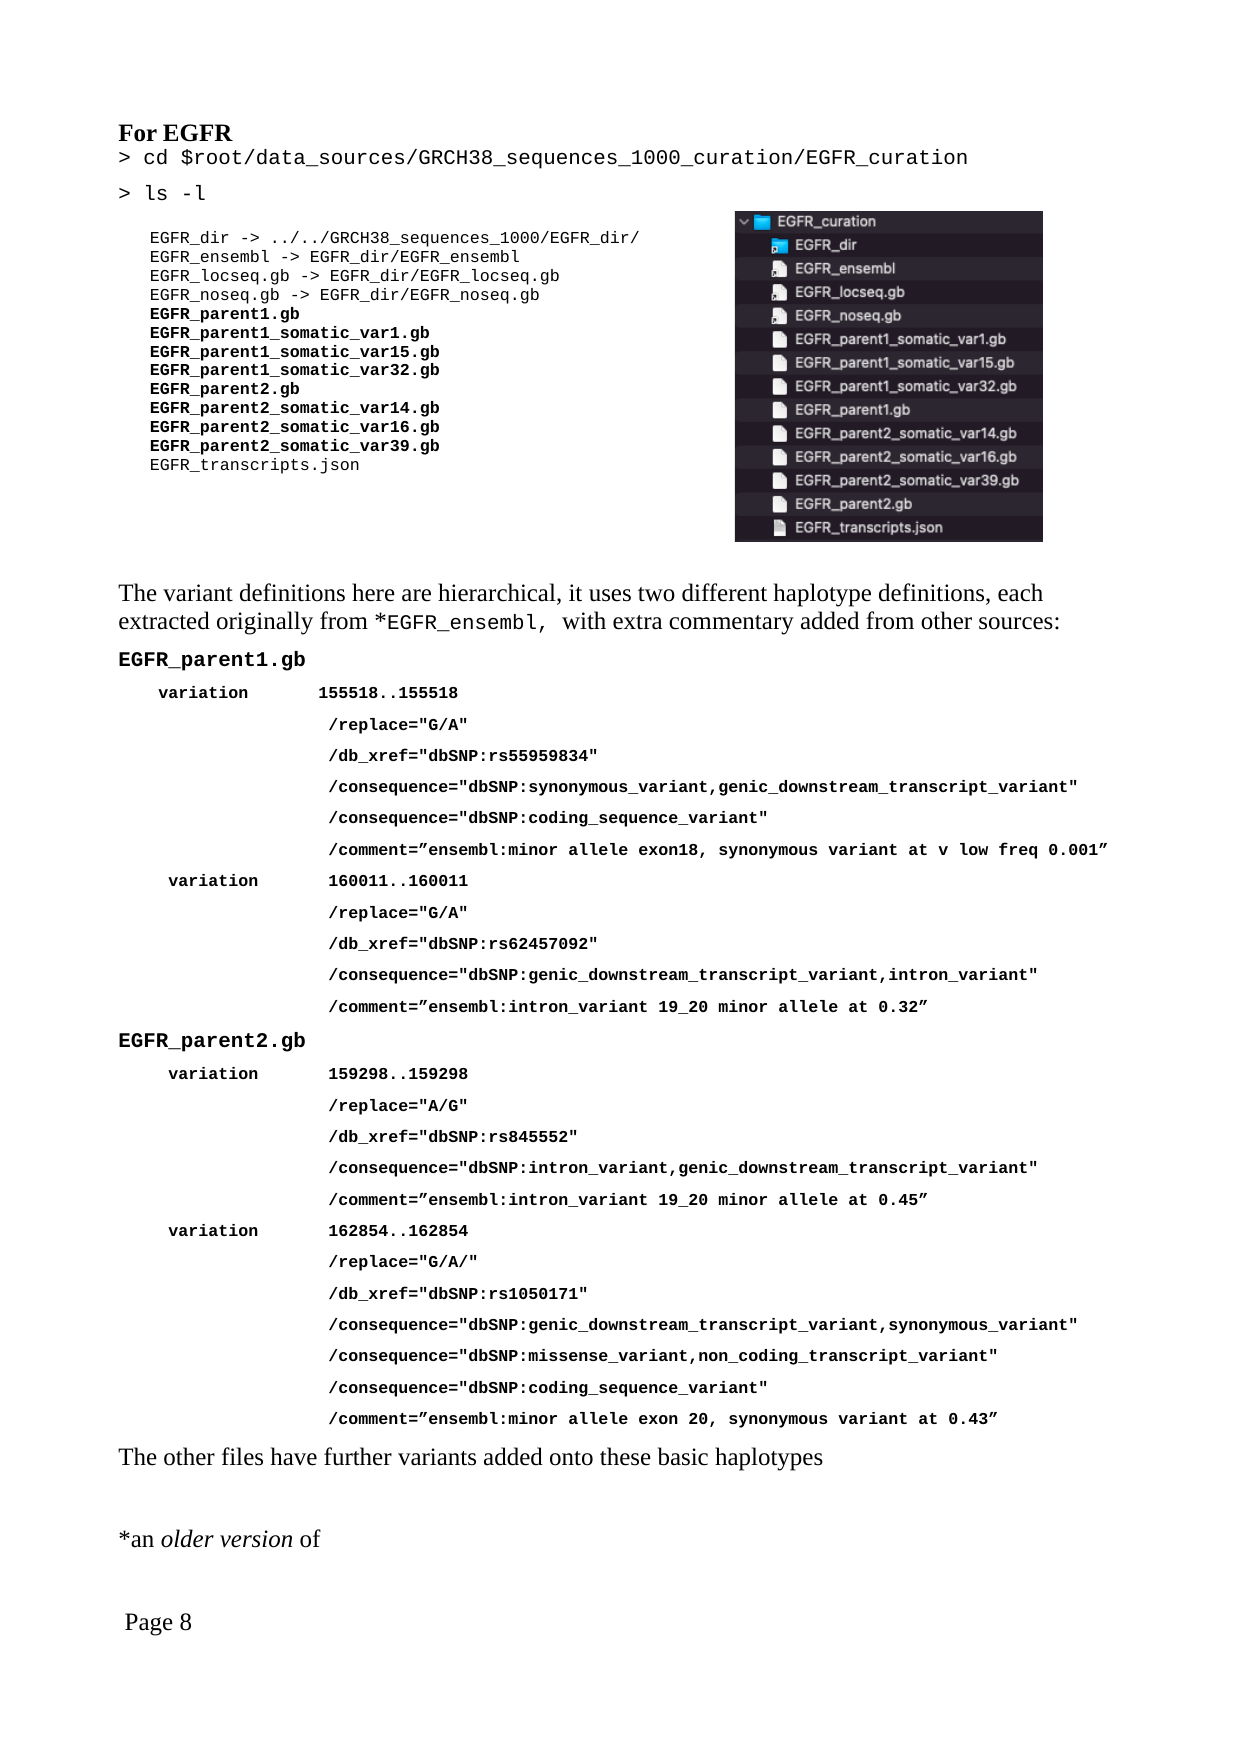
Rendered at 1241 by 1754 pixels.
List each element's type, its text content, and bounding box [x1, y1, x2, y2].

text /db_xref="dbSNP:rs62457092" [118, 936, 1122, 954]
text variation 159298..159298 [118, 1066, 1122, 1084]
text /comment=”ensembl:minor allele exon 20, synonymous variant at 0.43” [118, 1411, 1122, 1429]
text /consequence="dbSNP:genic_downstream_transcript_variant,synonymous_variant" [118, 1317, 1122, 1335]
text /replace="G/A/" [118, 1254, 1122, 1273]
text /consequence="dbSNP:intron_variant,genic_downstream_transcript_variant" [118, 1160, 1122, 1179]
text /consequence="dbSNP:missense_variant,non_coding_transcript_variant" [118, 1348, 1122, 1367]
text /replace="G/A" [118, 904, 1122, 923]
text /consequence="dbSNP:coding_sequence_variant" [118, 810, 1122, 829]
text /consequence="dbSNP:genic_downstream_transcript_variant,intron_variant" [118, 967, 1122, 986]
text variation 160011..160011 [118, 873, 1122, 892]
text > cd $root/data_sources/GRCH38_sequences_1000_curation/EGFR_curation [118, 147, 1122, 171]
text /replace="G/A" [118, 716, 1122, 735]
text /db_xref="dbSNP:rs1050171" [118, 1285, 1122, 1304]
text /consequence="dbSNP:coding_sequence_variant" [118, 1379, 1122, 1398]
text *an older version of [118, 1524, 1122, 1553]
text For EGFR [118, 118, 1122, 147]
text /db_xref="dbSNP:rs845552" [118, 1128, 1122, 1147]
text The variant definitions here are hierarchical, it uses two different haplotype definitions, each extracted originally from *EGFR_ensembl, with extra commentary added from other sources: [118, 578, 1122, 636]
text /replace="A/G" [118, 1097, 1122, 1116]
text EGFR_parent1.gb [118, 648, 1122, 672]
text variation 162854..162854 [118, 1222, 1122, 1241]
text /comment=”ensembl:intron_variant 19_20 minor allele at 0.45” [118, 1191, 1122, 1210]
text /comment=”ensembl:intron_variant 19_20 minor allele at 0.32” [118, 998, 1122, 1017]
text /comment=”ensembl:minor allele exon18, synonymous variant at v low freq 0.001” [118, 841, 1122, 860]
text EGFR_parent2.gb [118, 1029, 1122, 1053]
text The other files have further variants added onto these basic haplotypes [118, 1442, 1122, 1471]
text /consequence="dbSNP:synonymous_variant,genic_downstream_transcript_variant" [118, 779, 1122, 798]
text > ls -l [118, 183, 1122, 207]
text variation 155518..155518 [118, 685, 1122, 703]
text /db_xref="dbSNP:rs55959834" [118, 747, 1122, 766]
picture [734, 211, 1043, 542]
